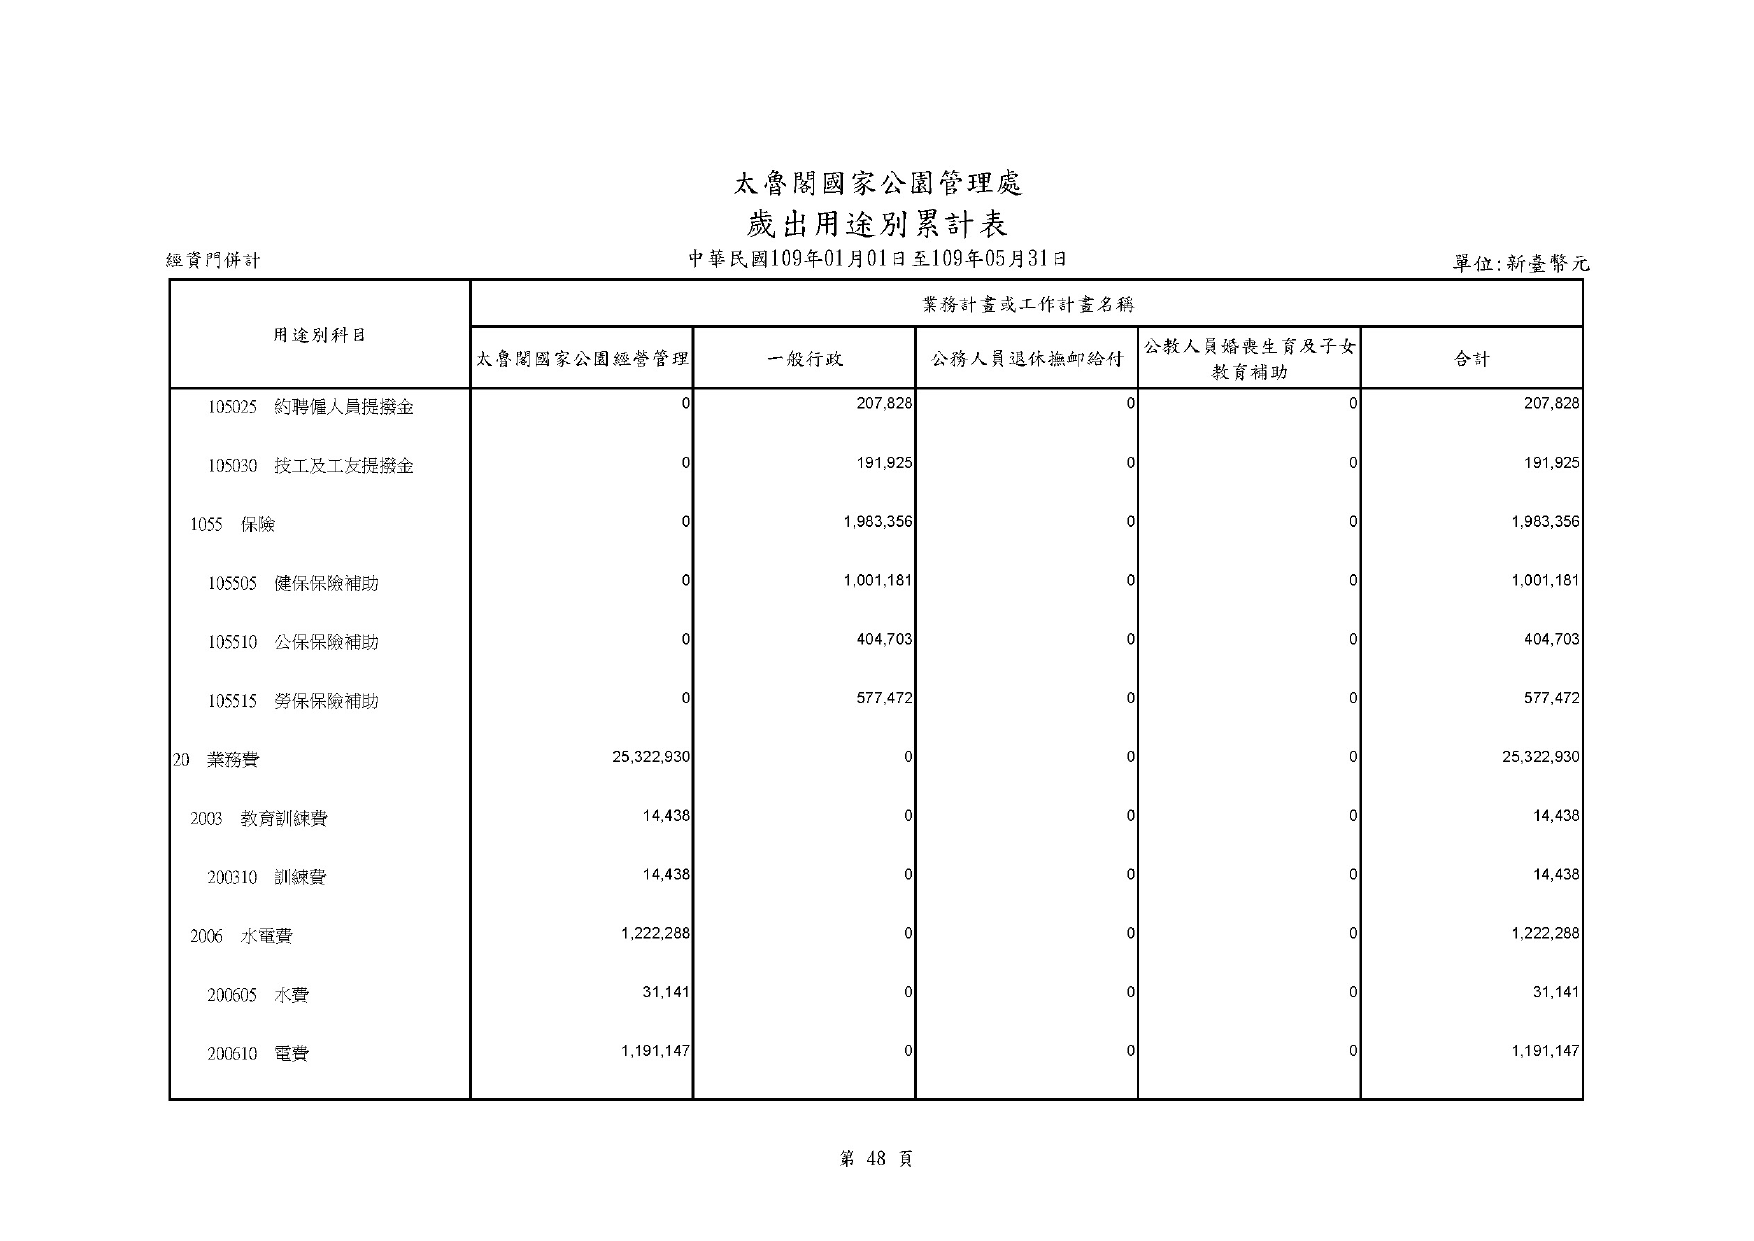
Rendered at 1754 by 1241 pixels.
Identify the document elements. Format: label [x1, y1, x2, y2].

picture [59, 59, 1695, 1216]
